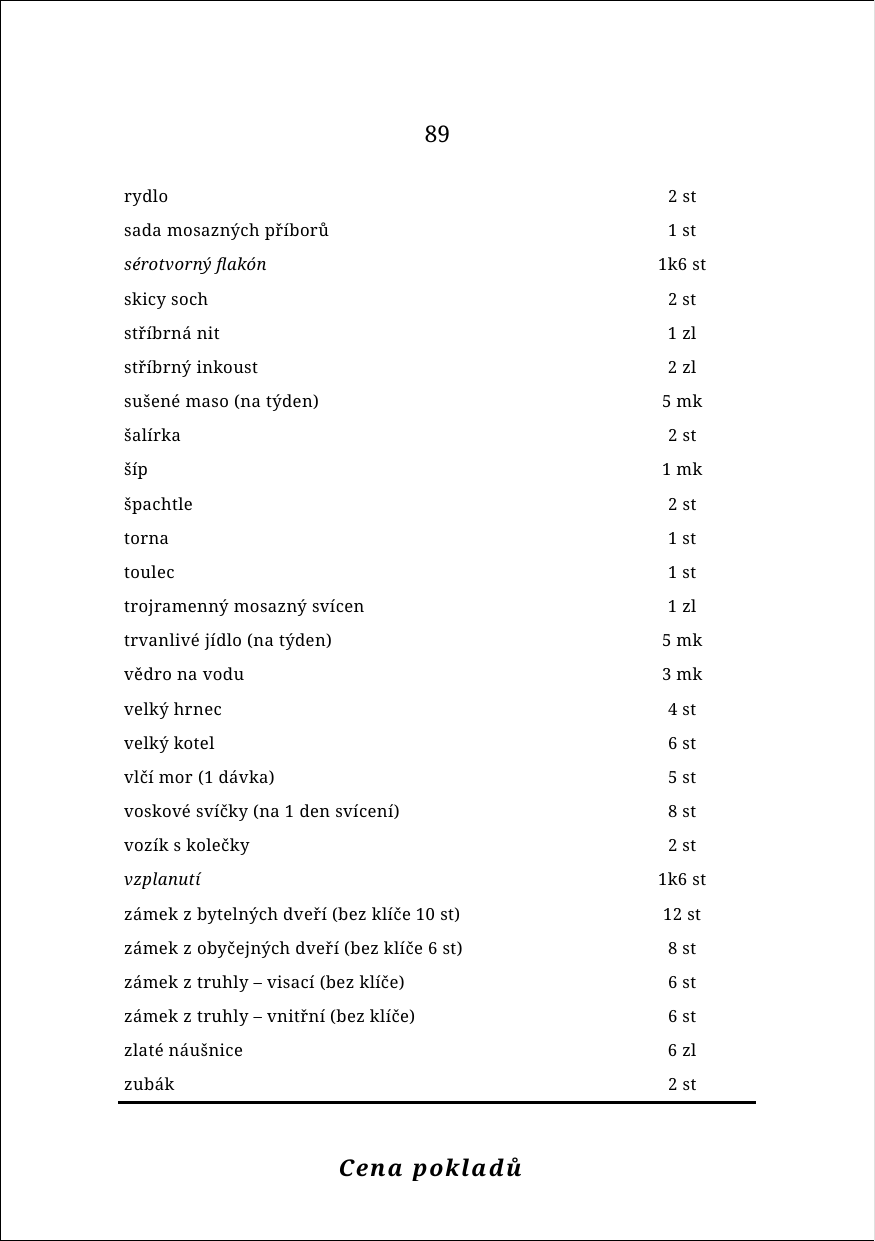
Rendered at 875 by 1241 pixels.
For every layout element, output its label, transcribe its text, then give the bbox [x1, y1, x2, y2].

table_cell 1 zl [608, 589, 756, 623]
table_cell šíp [118, 452, 608, 486]
table_cell velký hrnec [118, 691, 608, 726]
table_cell zubák [118, 1067, 608, 1101]
table_cell 1 zl [608, 316, 756, 350]
table_cell 1 st [608, 555, 756, 589]
table_cell 6 zl [608, 1033, 756, 1067]
table_cell trojramenný mosazný svícen [118, 589, 608, 623]
table_cell 2 st [608, 1067, 756, 1101]
table_cell 1 mk [608, 452, 756, 486]
table_cell 4 st [608, 691, 756, 726]
table_cell 1k6 st [608, 862, 756, 896]
table_cell sušené maso (na týden) [118, 384, 608, 418]
table_cell 5 mk [608, 623, 756, 657]
table_cell 1 st [608, 521, 756, 555]
table_cell sérotvorný flakón [118, 247, 608, 281]
table_cell torna [118, 521, 608, 555]
table_cell 6 st [608, 726, 756, 760]
table_cell 2 zl [608, 350, 756, 384]
table_cell zámek z⁠ obyčejných dveří (bez klíče 6 st) [118, 931, 608, 965]
table_cell 1k6 st [608, 247, 756, 281]
table_cell 2 st [608, 179, 756, 213]
table_cell zlaté náušnice [118, 1033, 608, 1067]
table_cell zámek z⁠ truhly – visací (bez klíče) [118, 965, 608, 999]
table_cell 3 mk [608, 657, 756, 691]
table_cell 2 st [608, 281, 756, 316]
table_cell 8 st [608, 931, 756, 965]
table_cell stříbrný inkoust [118, 350, 608, 384]
table_cell voskové svíčky (na 1 den svícení) [118, 794, 608, 828]
table_cell trvanlivé jídlo (na týden) [118, 623, 608, 657]
table_cell zámek z⁠ bytelných dveří (bez klíče 10 st) [118, 896, 608, 931]
table_cell špachtle [118, 486, 608, 521]
table_cell rydlo [118, 179, 608, 213]
table_cell 5 mk [608, 384, 756, 418]
table_cell vozík s kolečky [118, 828, 608, 862]
table_cell vzplanutí [118, 862, 608, 896]
table_cell 8 st [608, 794, 756, 828]
table_cell 2 st [608, 418, 756, 452]
table_cell sada mosazných příborů [118, 213, 608, 247]
table_cell vědro na vodu [118, 657, 608, 691]
table_cell 12 st [608, 896, 756, 931]
table_cell 2 st [608, 828, 756, 862]
table_cell šalírka [118, 418, 608, 452]
table_cell 2 st [608, 486, 756, 521]
table_cell 6 st [608, 999, 756, 1033]
table_cell toulec [118, 555, 608, 589]
table_cell stříbrná nit [118, 316, 608, 350]
table_cell vlčí mor (1 dávka) [118, 760, 608, 794]
table_cell 6 st [608, 965, 756, 999]
table_cell zámek z⁠ truhly – vnitřní (bez klíče) [118, 999, 608, 1033]
table_cell 1 st [608, 213, 756, 247]
table_cell velký kotel [118, 726, 608, 760]
table_cell skicy soch [118, 281, 608, 316]
table_cell 5 st [608, 760, 756, 794]
